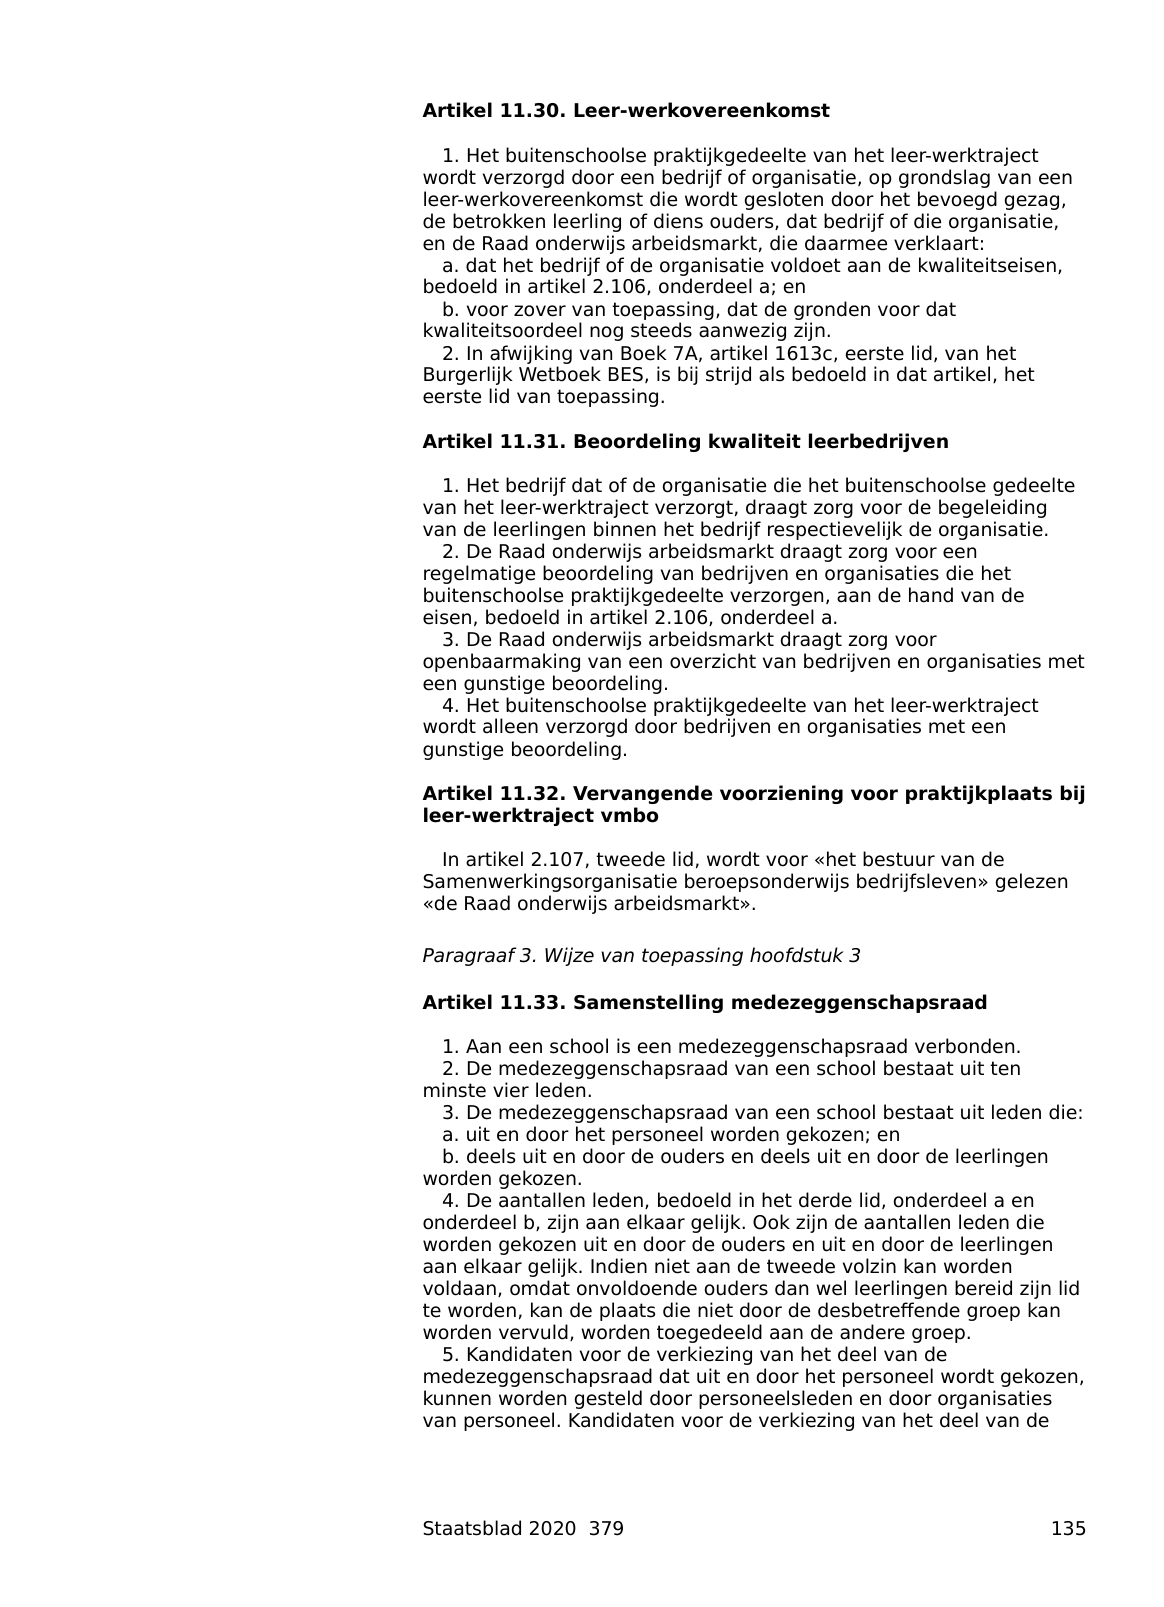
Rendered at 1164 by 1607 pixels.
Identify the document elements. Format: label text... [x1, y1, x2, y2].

subtitle Artikel 11.32. Vervangende voorziening voor praktijkplaats bij leer-werktraject vmbo [422, 783, 1087, 827]
text 1. Het bedrijf dat of de organisatie die het buitenschoolse gedeelte van het leer-werktraject verzorgt, draagt zorg voor de begeleiding van de leerlingen binnen het bedrijf respectievelijk de organisatie. [422, 475, 1087, 541]
text b. voor zover van toepassing, dat de gronden voor dat kwaliteitsoordeel nog steeds aanwezig zijn. [422, 298, 1087, 342]
text 4. Het buitenschoolse praktijkgedeelte van het leer-werktraject wordt alleen verzorgd door bedrijven en organisaties met een gunstige beoordeling. [422, 694, 1087, 760]
text 1. Aan een school is een medezeggenschapsraad verbonden. [422, 1036, 1087, 1058]
text a. uit en door het personeel worden gekozen; en [422, 1124, 1087, 1146]
text 1. Het buitenschoolse praktijkgedeelte van het leer-werktraject wordt verzorgd door een bedrijf of organisatie, op grondslag van een leer-werkovereenkomst die wordt gesloten door het bevoegd gezag, de betrokken leerling of diens ouders, dat bedrijf of die organisatie, en de Raad onderwijs arbeidsmarkt, die daarmee verklaart: [422, 144, 1087, 254]
text b. deels uit en door de ouders en deels uit en door de leerlingen worden gekozen. [422, 1146, 1087, 1190]
subtitle Artikel 11.31. Beoordeling kwaliteit leerbedrijven [422, 431, 1087, 452]
text 4. De aantallen leden, bedoeld in het derde lid, onderdeel a en onderdeel b, zijn aan elkaar gelijk. Ook zijn de aantallen leden die worden gekozen uit en door de ouders en uit en door de leerlingen aan elkaar gelijk. Indien niet aan de tweede volzin kan worden voldaan, omdat onvoldoende ouders dan wel leerlingen bereid zijn lid te worden, kan de plaats die niet door de desbetreffende groep kan worden vervuld, worden toegedeeld aan de andere groep. [422, 1190, 1087, 1343]
text 2. De Raad onderwijs arbeidsmarkt draagt zorg voor een regelmatige beoordeling van bedrijven en organisaties die het buitenschoolse praktijkgedeelte verzorgen, aan de hand van de eisen, bedoeld in artikel 2.106, onderdeel a. [422, 541, 1087, 628]
text 2. In afwijking van Boek 7A, artikel 1613c, eerste lid, van het Burgerlijk Wetboek BES, is bij strijd als bedoeld in dat artikel, het eerste lid van toepassing. [422, 342, 1087, 408]
text In artikel 2.107, tweede lid, wordt voor «het bestuur van de Samenwerkingsorganisatie beroepsonderwijs bedrijfsleven» gelezen «de Raad onderwijs arbeidsmarkt». [422, 849, 1087, 915]
text a. dat het bedrijf of de organisatie voldoet aan de kwaliteitseisen, bedoeld in artikel 2.106, onderdeel a; en [422, 254, 1087, 298]
subtitle Artikel 11.30. Leer-werkovereenkomst [422, 100, 1087, 122]
text 5. Kandidaten voor de verkiezing van het deel van de medezeggenschapsraad dat uit en door het personeel wordt gekozen, kunnen worden gesteld door personeelsleden en door organisaties van personeel. Kandidaten voor de verkiezing van het deel van de [422, 1343, 1087, 1431]
subtitle Artikel 11.33. Samenstelling medezeggenschapsraad [422, 992, 1087, 1014]
subtitle Paragraaf 3. Wijze van toepassing hoofdstuk 3 [422, 945, 1087, 967]
text 3. De medezeggenschapsraad van een school bestaat uit leden die: [422, 1102, 1087, 1124]
text 3. De Raad onderwijs arbeidsmarkt draagt zorg voor openbaarmaking van een overzicht van bedrijven en organisaties met een gunstige beoordeling. [422, 628, 1087, 694]
text 2. De medezeggenschapsraad van een school bestaat uit ten minste vier leden. [422, 1058, 1087, 1102]
